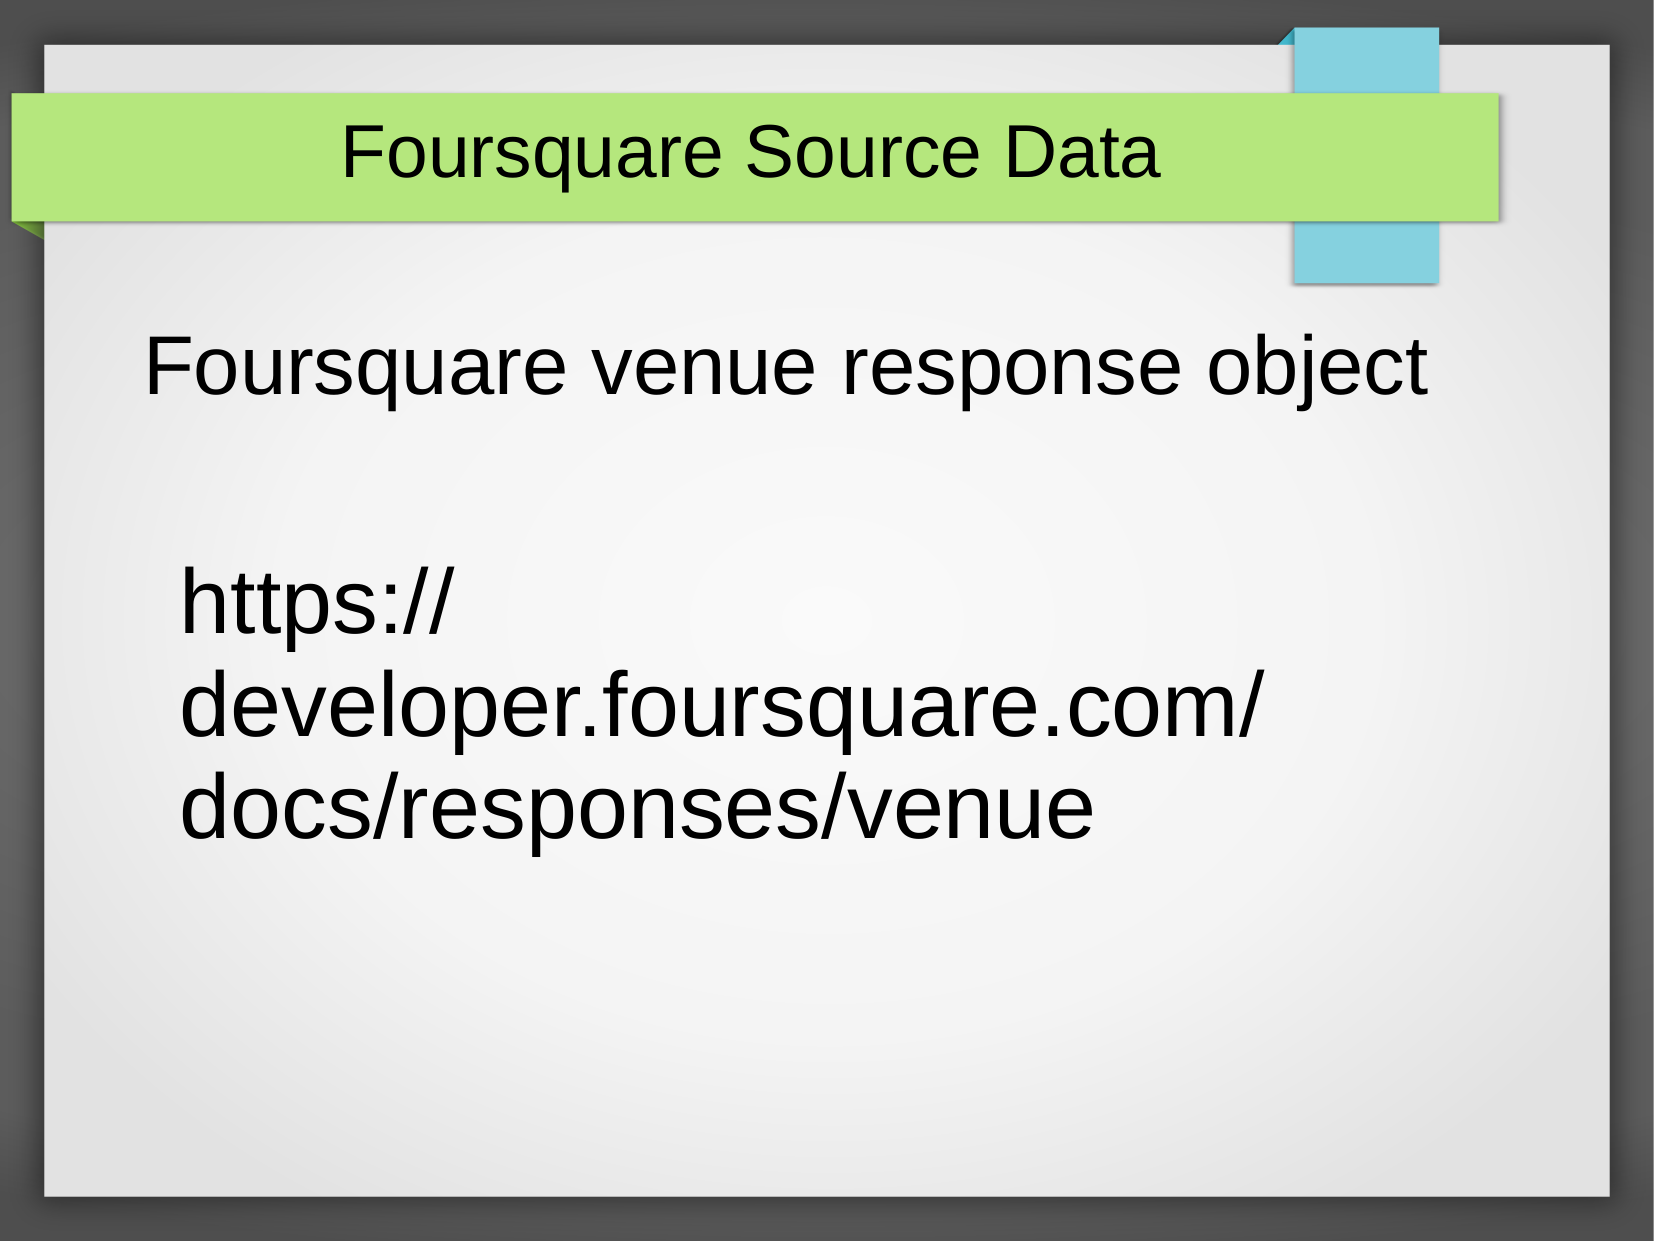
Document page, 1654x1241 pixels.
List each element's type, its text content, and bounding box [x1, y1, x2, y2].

text_box Foursquare venue response object [105, 311, 1575, 421]
text_box https://developer.foursquare.com/docs/responses/venue [165, 543, 1456, 841]
title Foursquare Source Data [0, 47, 1426, 256]
picture [0, 0, 1654, 1241]
